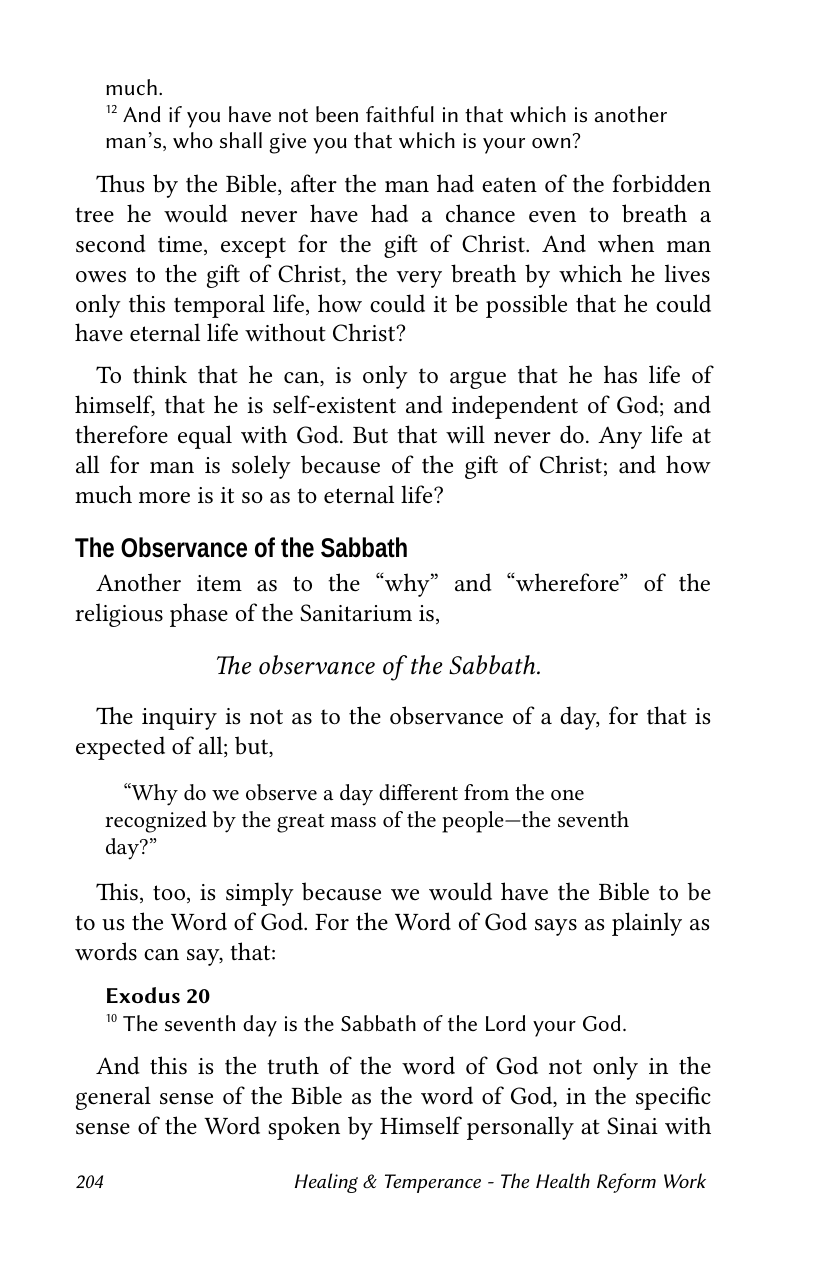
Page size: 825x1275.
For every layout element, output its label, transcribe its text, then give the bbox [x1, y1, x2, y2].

text And this is the truth of the word of God not only in the general sense of the Bible as the word of God, in the specific sense of the Word spoken by Himself personally at Sinai with [75, 1052, 712, 1141]
text Thus by the Bible, after the man had eaten of the forbidden tree he would never have had a chance even to breath a second time, except for the gift of Christ. And when man owes to the gift of Christ, the very breath by which he lives only this temporal life, how could it be possible that he could have eternal life without Christ? [75, 170, 712, 348]
text This, too, is simply because we would have the Bible to be to us the Word of God. For the Word of God says as plainly as words can say, that: [75, 878, 712, 967]
text To think that he can, is only to argue that he has life of himself, that he is self-existent and independent of God; and therefore equal with God. But that will never do. Any life at all for man is solely because of the gift of Christ; and how much more is it so as to eternal life? [75, 361, 712, 509]
text much. [105, 75, 682, 101]
text The observance of the Sabbath. [45, 650, 712, 681]
text Exodus 20 [105, 983, 712, 1009]
text 12 And if you have not been faithful in that which is another man’s, who shall give you that which is your own? [105, 102, 682, 154]
text “Why do we observe a day different from the one recognized by the great mass of the people—the seventh day?” [105, 780, 682, 860]
text Another item as to the “why” and “wherefore” of the religious phase of the Sanitarium is, [75, 569, 712, 627]
text The inquiry is not as to the observance of a day, for that is expected of all; but, [75, 702, 712, 761]
subtitle The Observance of the Sabbath [75, 532, 712, 563]
text 10 The seventh day is the Sabbath of the Lord your God. [105, 1011, 682, 1037]
